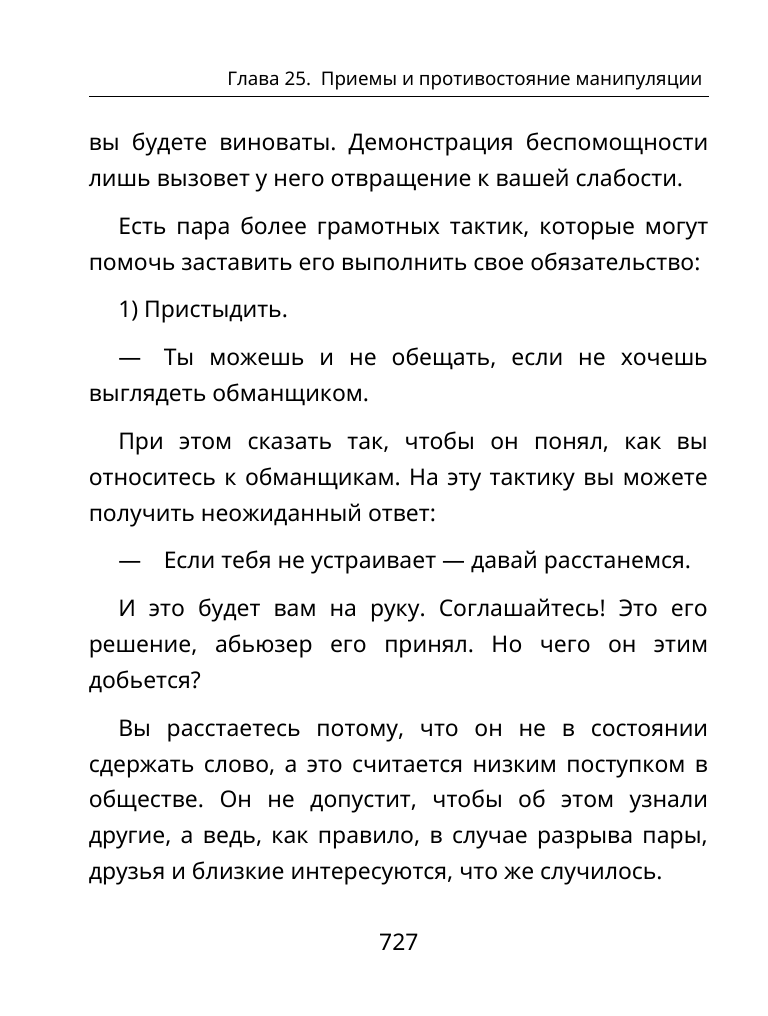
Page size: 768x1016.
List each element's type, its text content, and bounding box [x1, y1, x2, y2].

list Ты можешь и не обещать, если не хочешь выглядеть обманщиком. [88, 341, 709, 408]
text При этом сказать так, чтобы он понял, как вы относитесь к обманщикам. На эту тактику вы можете получить неожиданный ответ: [88, 425, 709, 528]
text 1) Пристыдить. [88, 293, 709, 324]
text вы будете виноваты. Демонстрация беспомощности лишь вызовет у него отвращение к вашей слабости. [88, 126, 709, 193]
text Есть пара более грамотных тактик, которые могут помочь заставить его выполнить свое обязательство: [88, 210, 709, 277]
list Если тебя не устраивает — давай расстанемся. [88, 544, 709, 576]
text Вы расстаетесь потому, что он не в состоянии сдержать слово, а это считается низким поступком в обществе. Он не допустит, чтобы об этом узнали другие, а ведь, как правило, в случае разрыва пары, друзья и близкие интересуются, что же случилось. [88, 712, 709, 887]
text И это будет вам на руку. Соглашайтесь! Это его решение, абьюзер его принял. Но чего он этим добьется? [88, 592, 709, 695]
